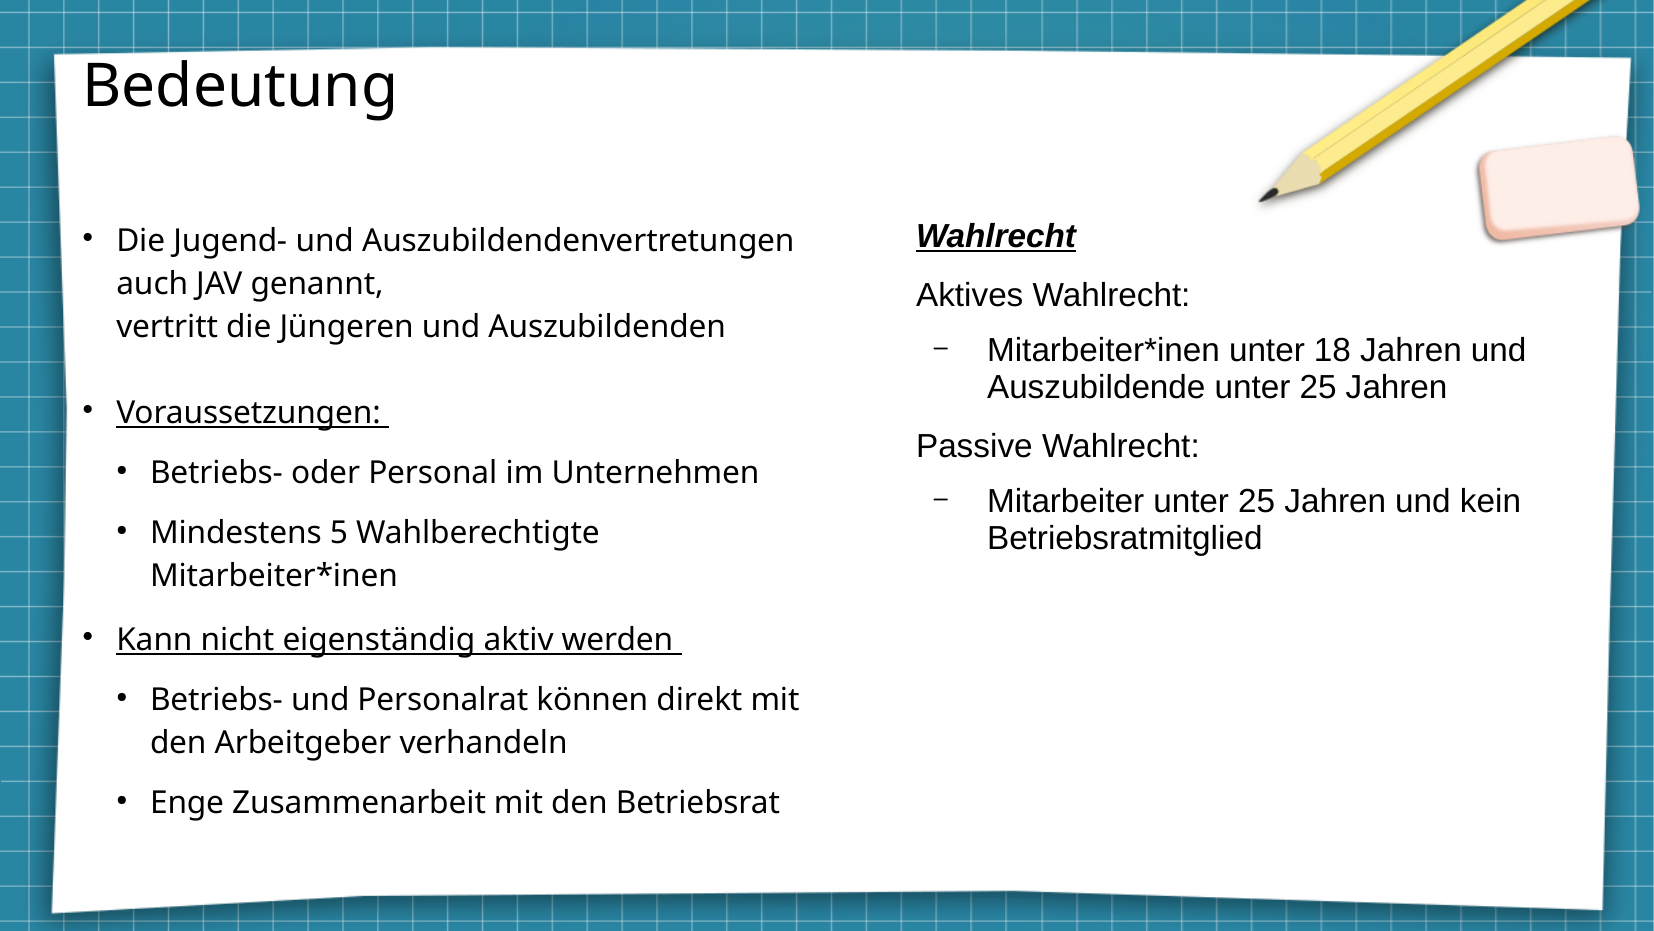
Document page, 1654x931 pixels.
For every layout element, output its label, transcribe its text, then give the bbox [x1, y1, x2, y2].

title Bedeutung [82, 0, 1571, 279]
list Wahlrecht Aktives Wahlrecht: Mitarbeiter*inen unter 18 Jahren und Auszubildende unter 25 Jahren Passive Wahlrecht: Mitarbeiter unter 25 Jahren und kein Betriebsratmitglied [845, 217, 1572, 758]
picture [0, 0, 1654, 931]
list Die Jugend- und Auszubildendenvertretungen auch JAV genannt, vertritt die Jüngeren und Auszubildenden Voraussetzungen: Betriebs- oder Personal im Unternehmen Mindestens 5 Wahlberechtigte Mitarbeiter*inen Kann nicht eigenständig aktiv werden Betriebs- und Personalrat können direkt mit den Arbeitgeber verhandeln Enge Zusammenarbeit mit den Betriebsrat [82, 217, 809, 886]
